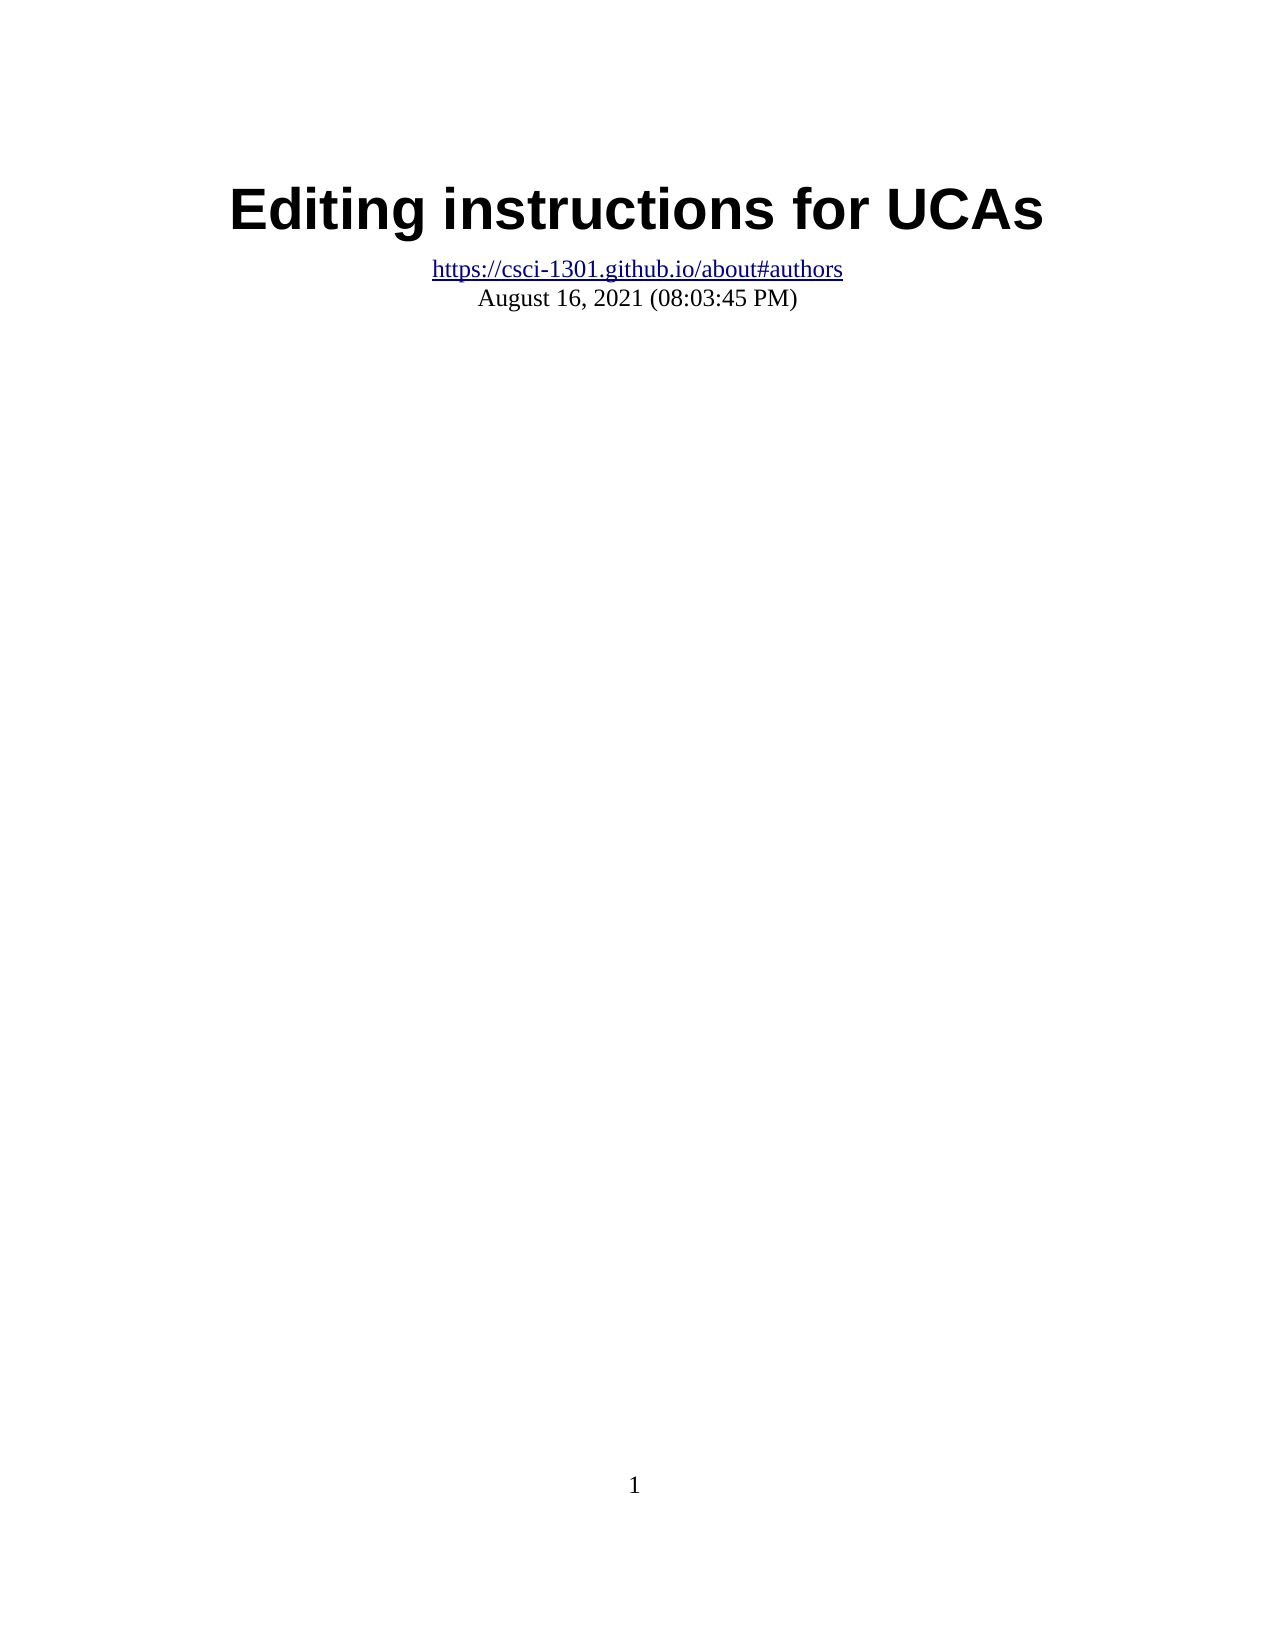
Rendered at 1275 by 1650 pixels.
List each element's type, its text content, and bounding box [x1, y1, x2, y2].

text August 16, 2021 (08:03:45 PM) [150, 283, 1125, 312]
text https://csci-1301.github.io/about#authors [150, 254, 1125, 283]
title Editing instructions for UCAs [150, 175, 1125, 242]
